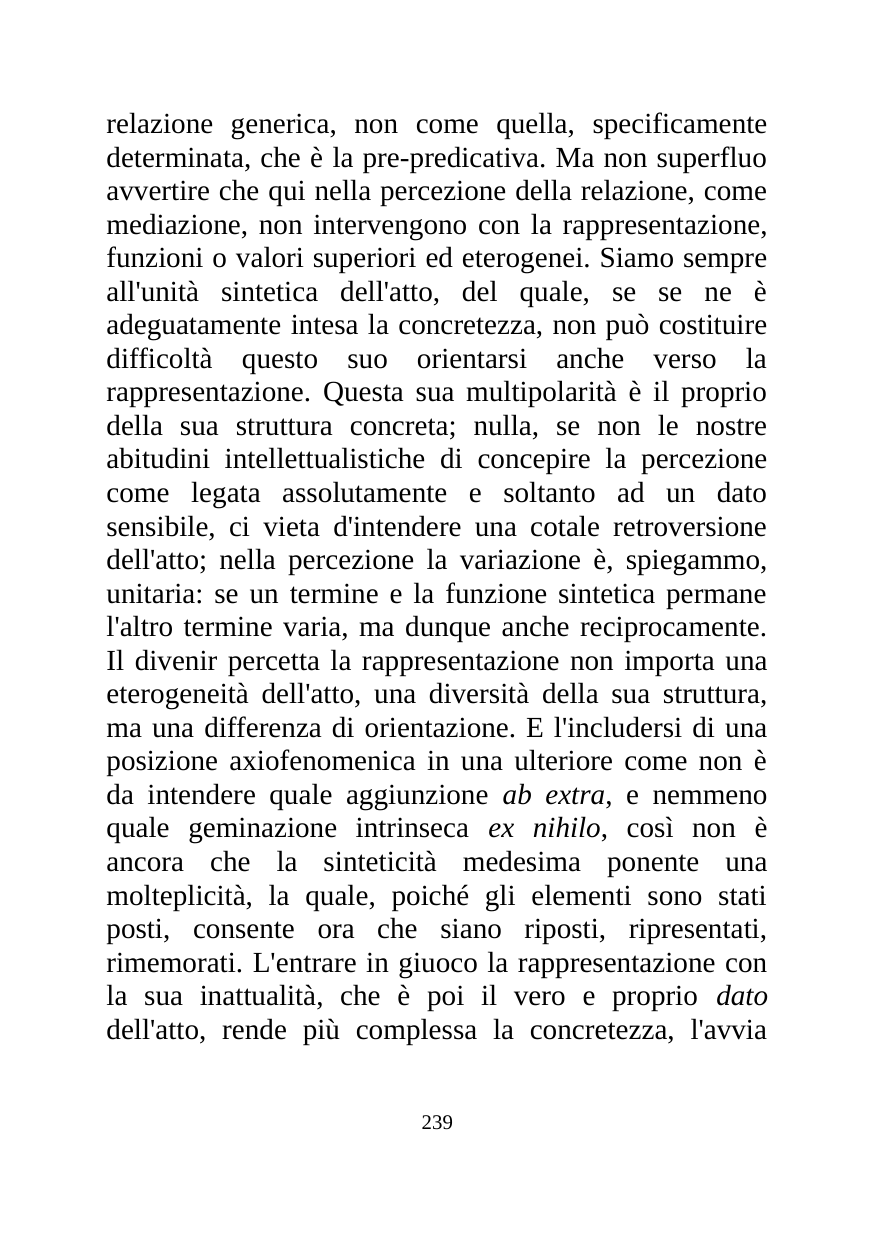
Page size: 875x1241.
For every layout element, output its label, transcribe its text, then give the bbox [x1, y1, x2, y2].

text relazione generica, non come quella, specificamente determinata, che è la pre-predicativa. Ma non superfluo avvertire che qui nella percezione della relazione, come mediazione, non intervengono con la rappresentazione, funzioni o valori superiori ed eterogenei. Siamo sempre all'unità sintetica dell'atto, del quale, se se ne è adeguatamente intesa la concretezza, non può costituire difficoltà questo suo orientarsi anche verso la rappresentazione. Questa sua multipolarità è il proprio della sua struttura concreta; nulla, se non le nostre abitudini intellettualistiche di concepire la percezione come legata assolutamente e soltanto ad un dato sensibile, ci vieta d'intendere una cotale retroversione dell'atto; nella percezione la variazione è, spiegammo, unitaria: se un termine e la funzione sintetica permane l'altro termine varia, ma dunque anche reciprocamente. Il divenir percetta la rappresentazione non importa una eterogeneità dell'atto, una diversità della sua struttura, ma una differenza di orientazione. E l'includersi di una posizione axiofenomenica in una ulteriore come non è da intendere quale aggiunzione ab extra, e nemmeno quale geminazione intrinseca ex nihilo, così non è ancora che la sinteticità medesima ponente una molteplicità, la quale, poiché gli elementi sono stati posti, consente ora che siano riposti, ripresentati, rimemorati. L'entrare in giuoco la rappresentazione con la sua inattualità, che è poi il vero e proprio dato dell'atto, rende più complessa la concretezza, l'avvia [106, 106, 768, 1045]
